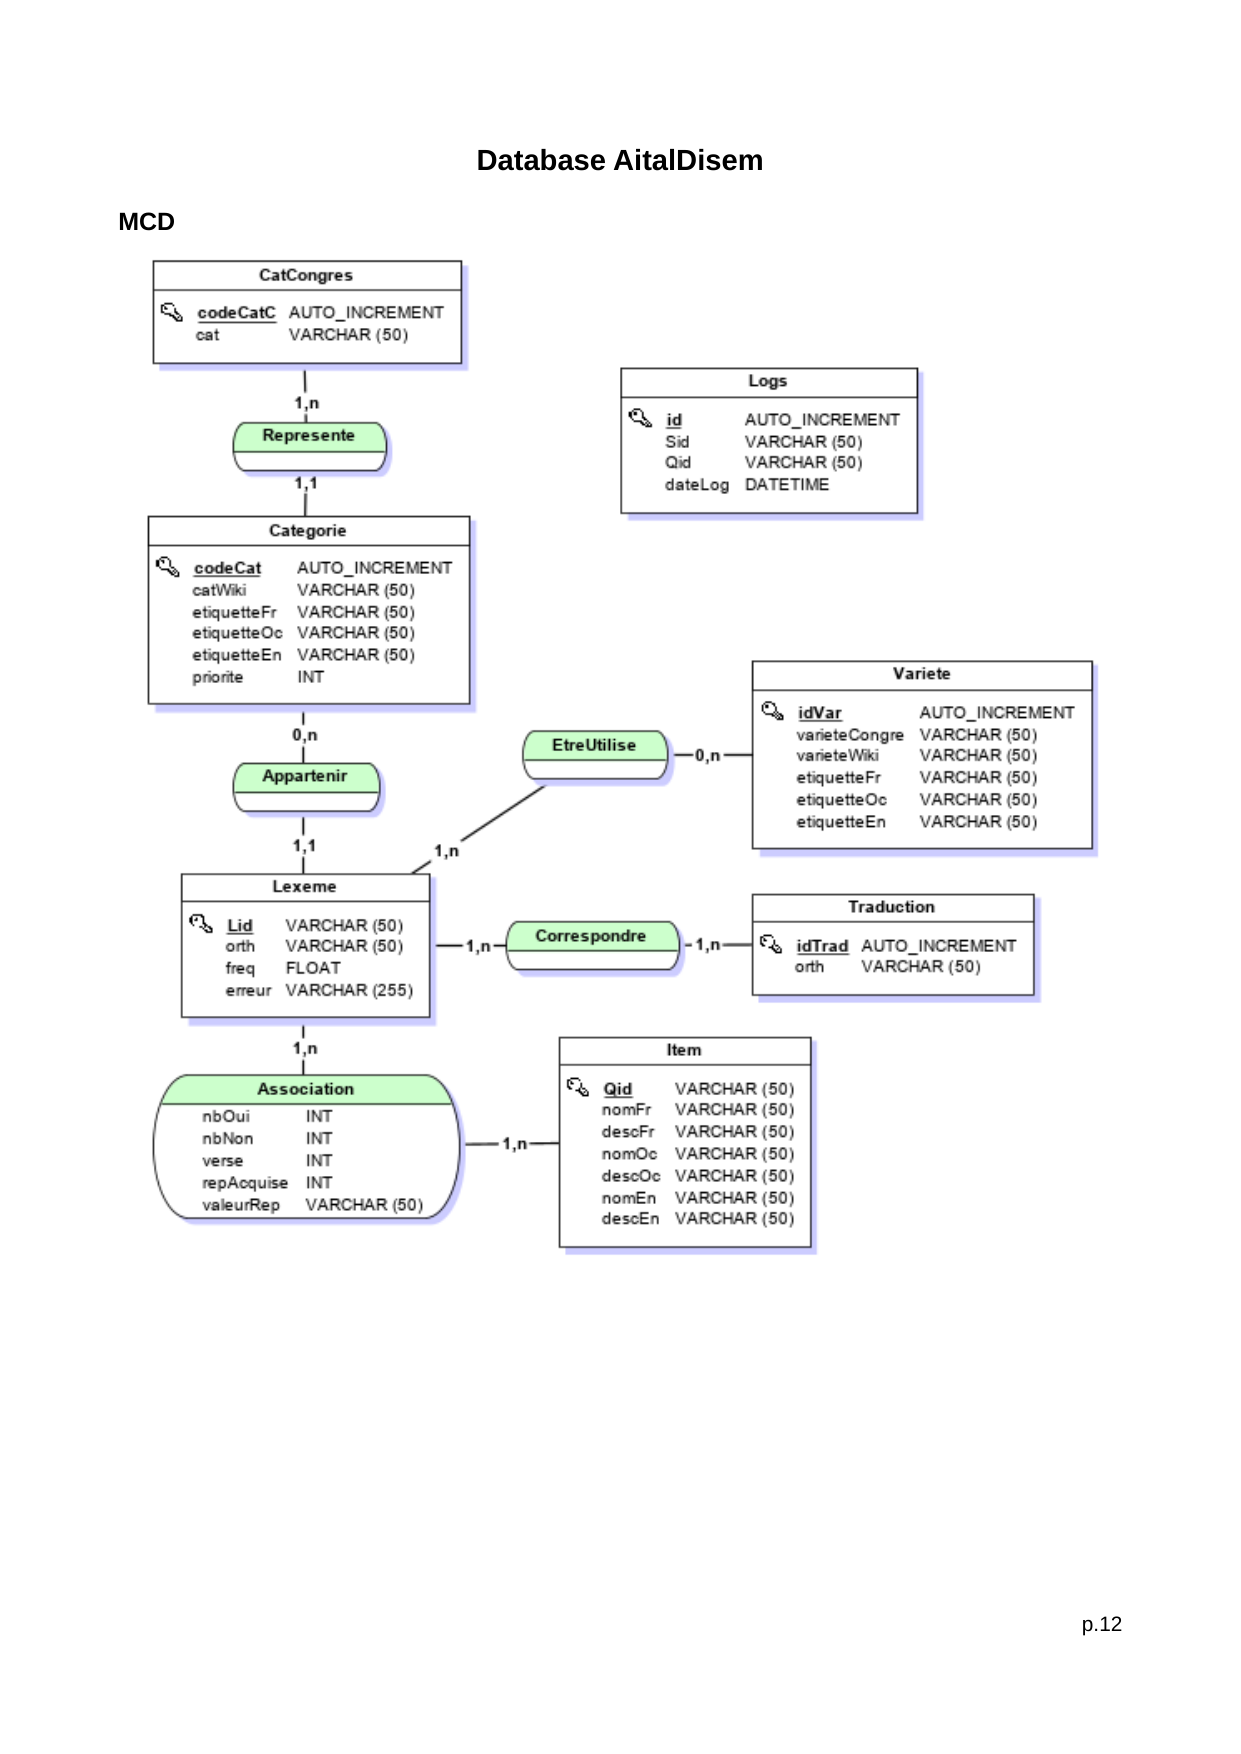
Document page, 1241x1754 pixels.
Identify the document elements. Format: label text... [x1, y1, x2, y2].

picture [133, 247, 1110, 1267]
subtitle MCD [118, 207, 1122, 236]
subtitle Database AitalDisem [118, 143, 1122, 177]
